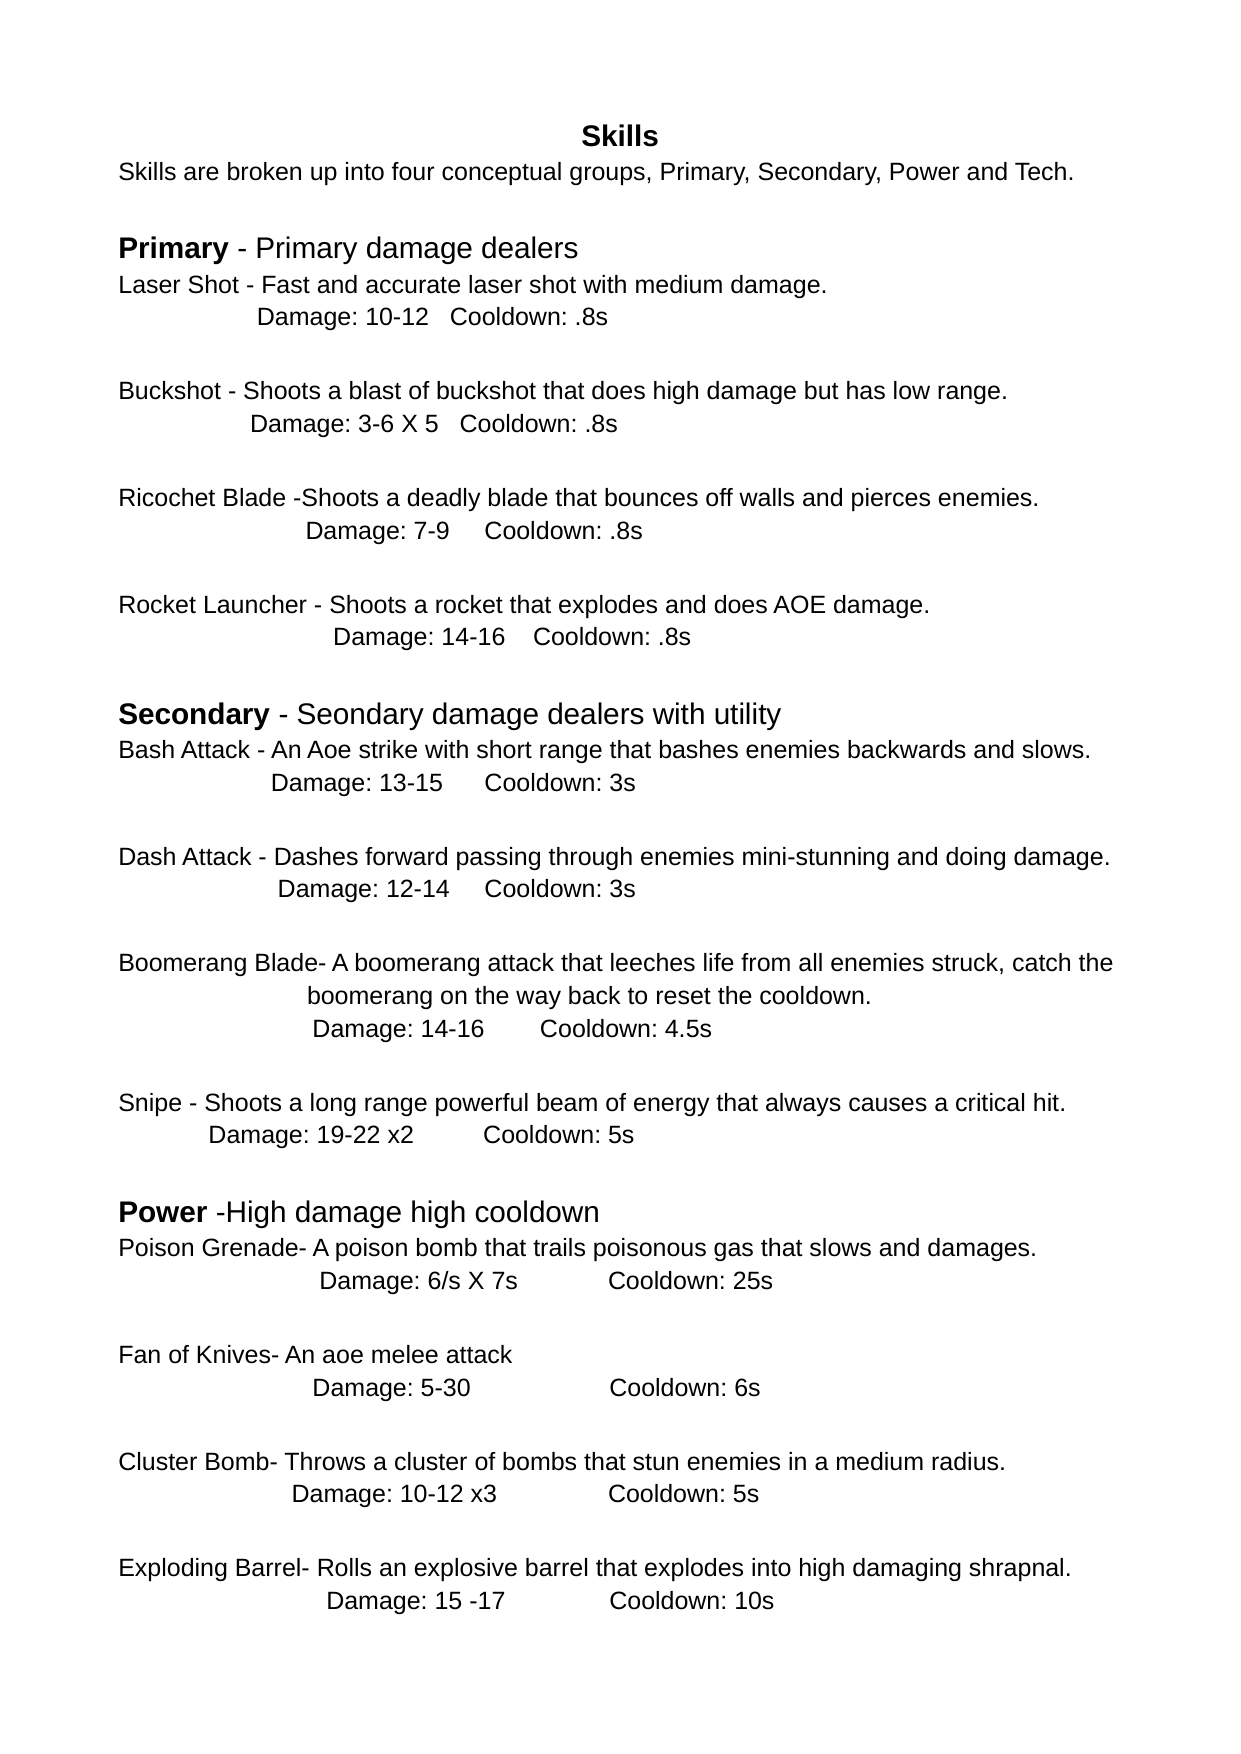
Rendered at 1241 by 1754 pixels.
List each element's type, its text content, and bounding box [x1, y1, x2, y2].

text Poison Grenade- A poison bomb that trails poisonous gas that slows and damages. [118, 1233, 1122, 1262]
text Power -High damage high cooldown [118, 1194, 1122, 1228]
text Ricochet Blade -Shoots a deadly blade that bounces off walls and pierces enemies. [118, 483, 1122, 512]
text Damage: 10-12 Cooldown: .8s [118, 302, 1122, 331]
text Dash Attack - Dashes forward passing through enemies mini-stunning and doing damage. [118, 842, 1122, 870]
text Damage: 6/s X 7s Cooldown: 25s [118, 1266, 1122, 1294]
text Damage: 19-22 x2 Cooldown: 5s [118, 1120, 1122, 1149]
text Damage: 10-12 x3 Cooldown: 5s [118, 1479, 1122, 1508]
text Exploding Barrel- Rolls an explosive barrel that explodes into high damaging shrapnal. [118, 1553, 1122, 1582]
text Cluster Bomb- Throws a cluster of bombs that stun enemies in a medium radius. [118, 1446, 1122, 1475]
text Laser Shot - Fast and accurate laser shot with medium damage. [118, 269, 1122, 298]
text Skills [118, 118, 1122, 152]
text Boomerang Blade- A boomerang attack that leeches life from all enemies struck, catch the boomerang on the way back to reset the cooldown. [118, 948, 1122, 1010]
text Damage: 5-30 Cooldown: 6s [118, 1372, 1122, 1401]
text Damage: 14-16 Cooldown: .8s [118, 622, 1122, 651]
text Damage: 12-14 Cooldown: 3s [118, 874, 1122, 903]
text Buckshot - Shoots a blast of buckshot that does high damage but has low range. [118, 376, 1122, 405]
text Damage: 3-6 X 5 Cooldown: .8s [118, 409, 1122, 438]
text Bash Attack - An Aoe strike with short range that bashes enemies backwards and slows. [118, 735, 1122, 764]
text Damage: 15 -17 Cooldown: 10s [118, 1586, 1122, 1614]
text Fan of Knives- An aoe melee attack [118, 1340, 1122, 1368]
text Primary - Primary damage dealers [118, 231, 1122, 265]
text Damage: 13-15 Cooldown: 3s [118, 768, 1122, 796]
text Damage: 14-16 Cooldown: 4.5s [118, 1014, 1122, 1042]
text Rocket Launcher - Shoots a rocket that explodes and does AOE damage. [118, 589, 1122, 618]
text Secondary - Seondary damage dealers with utility [118, 696, 1122, 730]
text Damage: 7-9 Cooldown: .8s [118, 516, 1122, 544]
text Snipe - Shoots a long range powerful beam of energy that always causes a critical hit. [118, 1088, 1122, 1116]
text Skills are broken up into four conceptual groups, Primary, Secondary, Power and Tech. [118, 157, 1122, 186]
